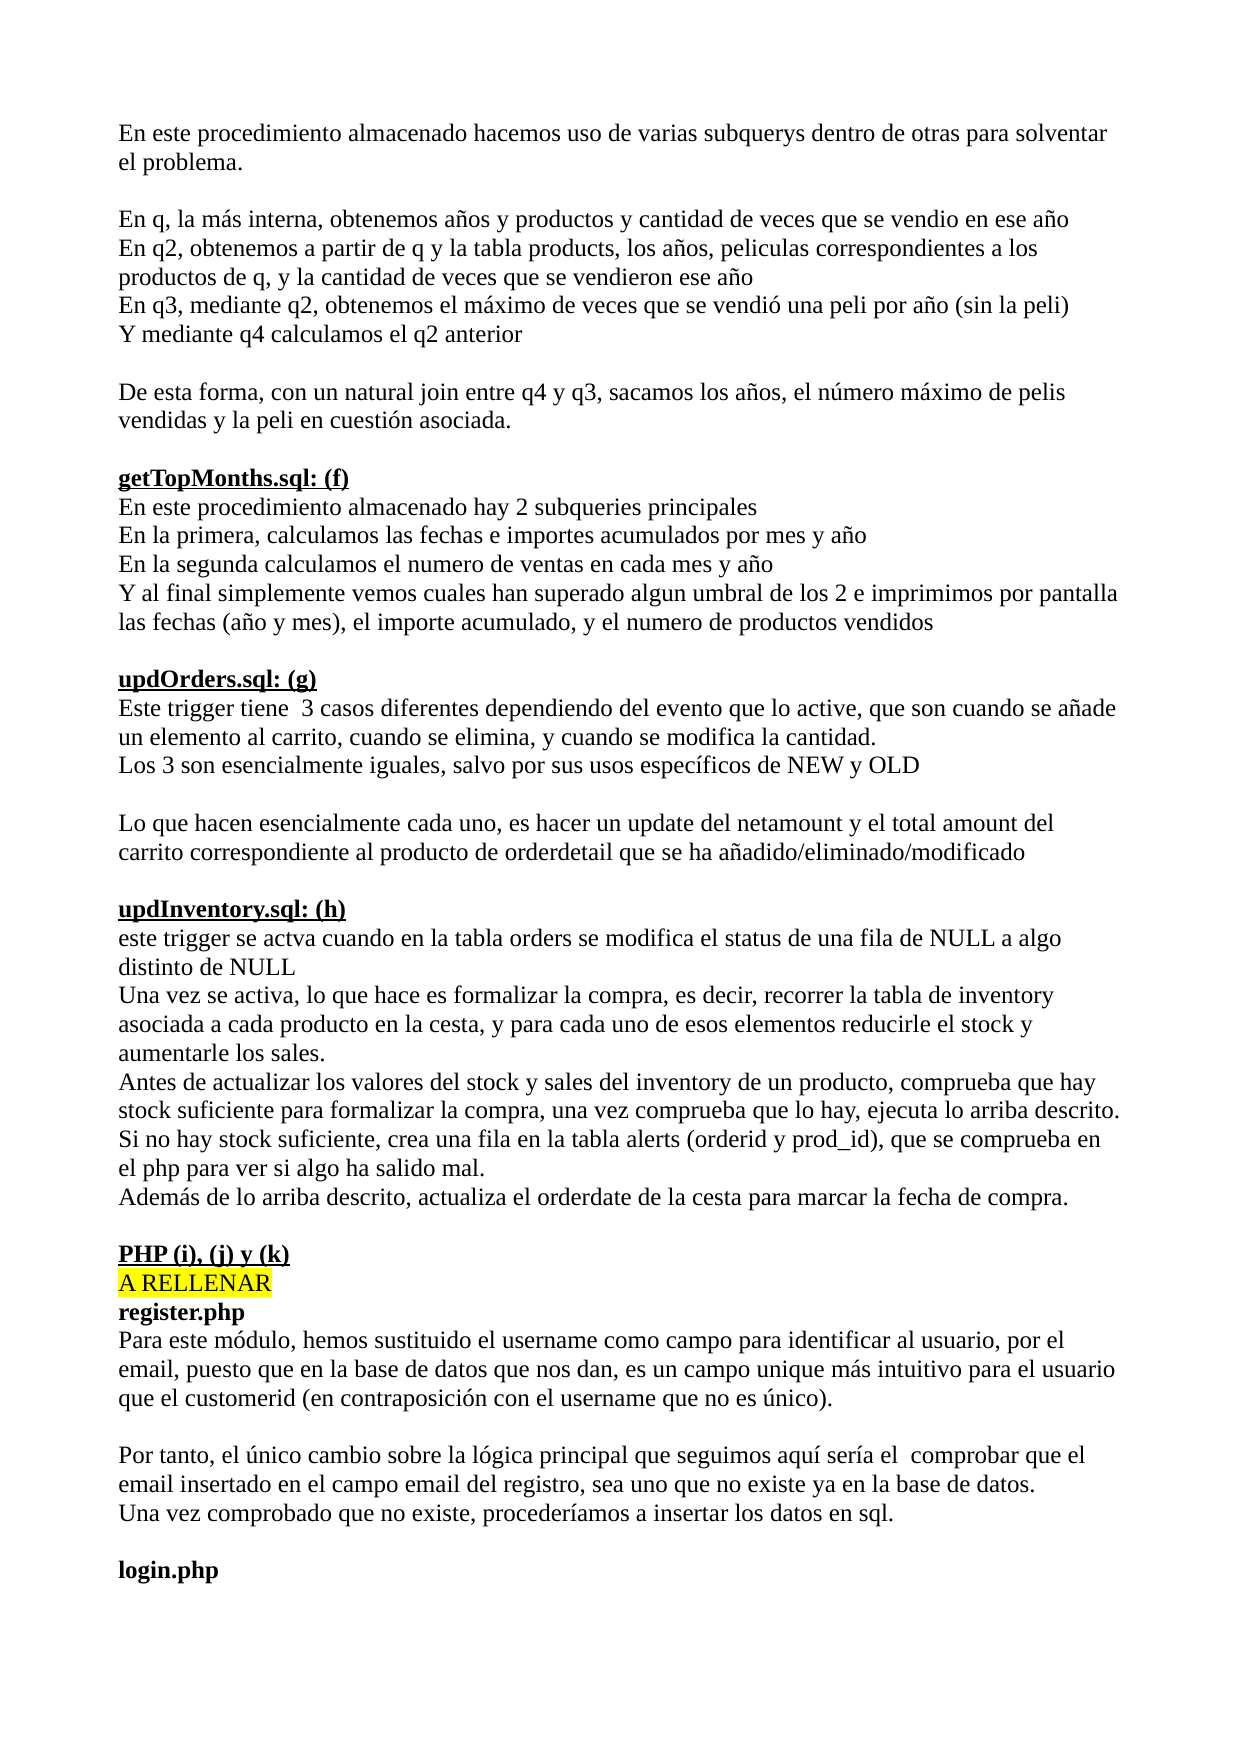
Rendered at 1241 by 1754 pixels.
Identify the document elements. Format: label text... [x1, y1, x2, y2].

text En q3, mediante q2, obtenemos el máximo de veces que se vendió una peli por año (sin la peli) [118, 291, 1122, 319]
text A RELLENAR [118, 1268, 1122, 1297]
text En q, la más interna, obtenemos años y productos y cantidad de veces que se vendio en ese año [118, 204, 1122, 233]
text Lo que hacen esencialmente cada uno, es hacer un update del netamount y el total amount del carrito correspondiente al producto de orderdetail que se ha añadido/eliminado/modificado [118, 808, 1122, 866]
text Una vez comprobado que no existe, procederíamos a insertar los datos en sql. [118, 1498, 1122, 1527]
text Antes de actualizar los valores del stock y sales del inventory de un producto, comprueba que hay stock suficiente para formalizar la compra, una vez comprueba que lo hay, ejecuta lo arriba descrito. [118, 1067, 1122, 1124]
text Y al final simplemente vemos cuales han superado algun umbral de los 2 e imprimimos por pantalla las fechas (año y mes), el importe acumulado, y el numero de productos vendidos [118, 578, 1122, 636]
text getTopMonths.sql: (f) [118, 463, 1122, 492]
text En la segunda calculamos el numero de ventas en cada mes y año [118, 549, 1122, 578]
text En este procedimiento almacenado hacemos uso de varias subquerys dentro de otras para solventar el problema. [118, 118, 1122, 176]
text En este procedimiento almacenado hay 2 subqueries principales [118, 492, 1122, 521]
text register.php [118, 1297, 1122, 1326]
text Por tanto, el único cambio sobre la lógica principal que seguimos aquí sería el comprobar que el email insertado en el campo email del registro, sea uno que no existe ya en la base de datos. [118, 1441, 1122, 1498]
text updInventory.sql: (h) [118, 894, 1122, 923]
text login.php [118, 1556, 1122, 1584]
text Además de lo arriba descrito, actualiza el orderdate de la cesta para marcar la fecha de compra. [118, 1182, 1122, 1211]
text De esta forma, con un natural join entre q4 y q3, sacamos los años, el número máximo de pelis vendidas y la peli en cuestión asociada. [118, 377, 1122, 434]
text Para este módulo, hemos sustituido el username como campo para identificar al usuario, por el email, puesto que en la base de datos que nos dan, es un campo unique más intuitivo para el usuario que el customerid (en contraposición con el username que no es único). [118, 1326, 1122, 1412]
text En la primera, calculamos las fechas e importes acumulados por mes y año [118, 521, 1122, 549]
text updOrders.sql: (g) [118, 664, 1122, 693]
text Y mediante q4 calculamos el q2 anterior [118, 319, 1122, 348]
text Este trigger tiene 3 casos diferentes dependiendo del evento que lo active, que son cuando se añade un elemento al carrito, cuando se elimina, y cuando se modifica la cantidad. [118, 693, 1122, 751]
text En q2, obtenemos a partir de q y la tabla products, los años, peliculas correspondientes a los productos de q, y la cantidad de veces que se vendieron ese año [118, 233, 1122, 291]
text Si no hay stock suficiente, crea una fila en la tabla alerts (orderid y prod_id), que se comprueba en el php para ver si algo ha salido mal. [118, 1124, 1122, 1182]
text Una vez se activa, lo que hace es formalizar la compra, es decir, recorrer la tabla de inventory asociada a cada producto en la cesta, y para cada uno de esos elementos reducirle el stock y aumentarle los sales. [118, 981, 1122, 1067]
text PHP (i), (j) y (k) [118, 1239, 1122, 1268]
text este trigger se actva cuando en la tabla orders se modifica el status de una fila de NULL a algo distinto de NULL [118, 923, 1122, 981]
text Los 3 son esencialmente iguales, salvo por sus usos específicos de NEW y OLD [118, 751, 1122, 779]
